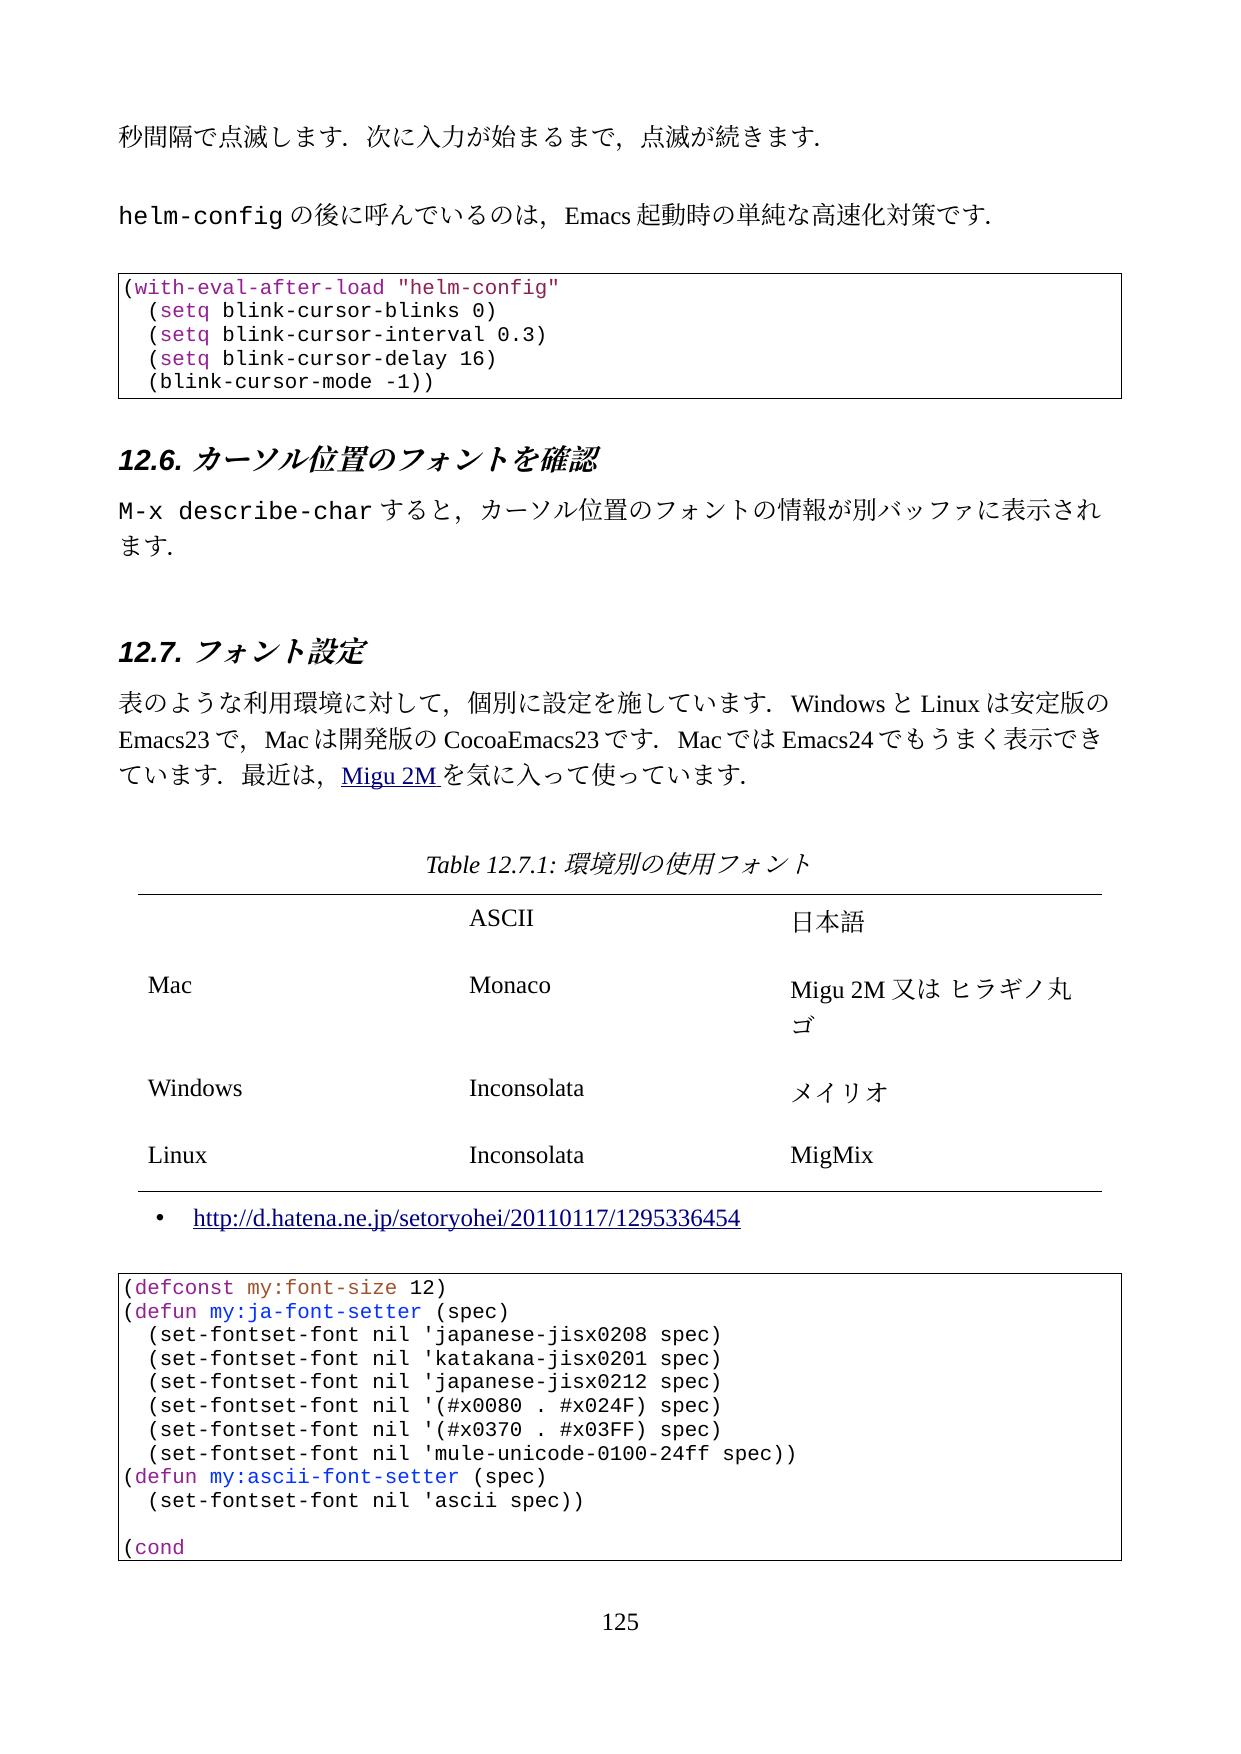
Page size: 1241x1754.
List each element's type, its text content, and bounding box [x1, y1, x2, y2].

text 表のような利用環境に対して，個別に設定を施しています．WindowsとLinuxは安定版のEmacs23で，Macは開発版のCocoaEmacs23です．MacではEmacs24でもうまく表示できています．最近は，Migu 2Mを気に入って使っています． [118, 683, 1122, 820]
list http://d.hatena.ne.jp/setoryohei/20110117/1295336454 [156, 1203, 1122, 1261]
table_header [138, 895, 459, 961]
text (blink-cursor-mode -1)) [119, 367, 1121, 398]
table_cell Linux [138, 1131, 459, 1191]
text (with-eval-after-load "helm-config" [119, 274, 1121, 296]
text (setq blink-cursor-delay 16) [119, 344, 1121, 367]
table_cell Mac [138, 961, 459, 1064]
table_header ASCII [460, 895, 781, 961]
text (set-fontset-font nil '(#x0370 . #x03FF) spec) [119, 1415, 1121, 1438]
table_header 日本語 [781, 895, 1102, 961]
text (set-fontset-font nil '(#x0080 . #x024F) spec) [119, 1391, 1121, 1415]
text Table 12.7.1: 環境別の使用フォント [118, 845, 1122, 881]
text (setq blink-cursor-blinks 0) [119, 296, 1121, 320]
text (defconst my:font-size 12) [119, 1274, 1121, 1297]
table_cell Windows [138, 1064, 459, 1131]
text (set-fontset-font nil 'japanese-jisx0212 spec) [119, 1368, 1121, 1391]
table_cell Inconsolata [460, 1131, 781, 1191]
table_cell Migu 2M 又は ヒラギノ丸ゴ [781, 961, 1102, 1064]
text (defun my:ascii-font-setter (spec) [119, 1462, 1121, 1486]
text helm-config の後に呼んでいるのは，Emacs起動時の単純な高速化対策です． [118, 195, 1122, 260]
text M-x describe-char すると，カーソル位置のフォントの情報が別バッファに表示されます． [118, 491, 1122, 592]
table_cell MigMix [781, 1131, 1102, 1191]
subtitle カーソル位置のフォントを確認 [118, 436, 1122, 478]
text (defun my:ja-font-setter (spec) [119, 1297, 1121, 1320]
table_cell Monaco [460, 961, 781, 1064]
text (cond [119, 1533, 1121, 1560]
table_cell メイリオ [781, 1064, 1102, 1131]
text (set-fontset-font nil 'ascii spec)) [119, 1486, 1121, 1509]
text (set-fontset-font nil 'katakana-jisx0201 spec) [119, 1344, 1121, 1368]
text (set-fontset-font nil 'japanese-jisx0208 spec) [119, 1320, 1121, 1344]
text (setq blink-cursor-interval 0.3) [119, 320, 1121, 344]
text (set-fontset-font nil 'mule-unicode-0100-24ff spec)) [119, 1438, 1121, 1462]
text 秒間隔で点滅します．次に入力が始まるまで，点滅が続きます． [118, 118, 1122, 183]
table_cell Inconsolata [460, 1064, 781, 1131]
subtitle フォント設定 [118, 629, 1122, 671]
